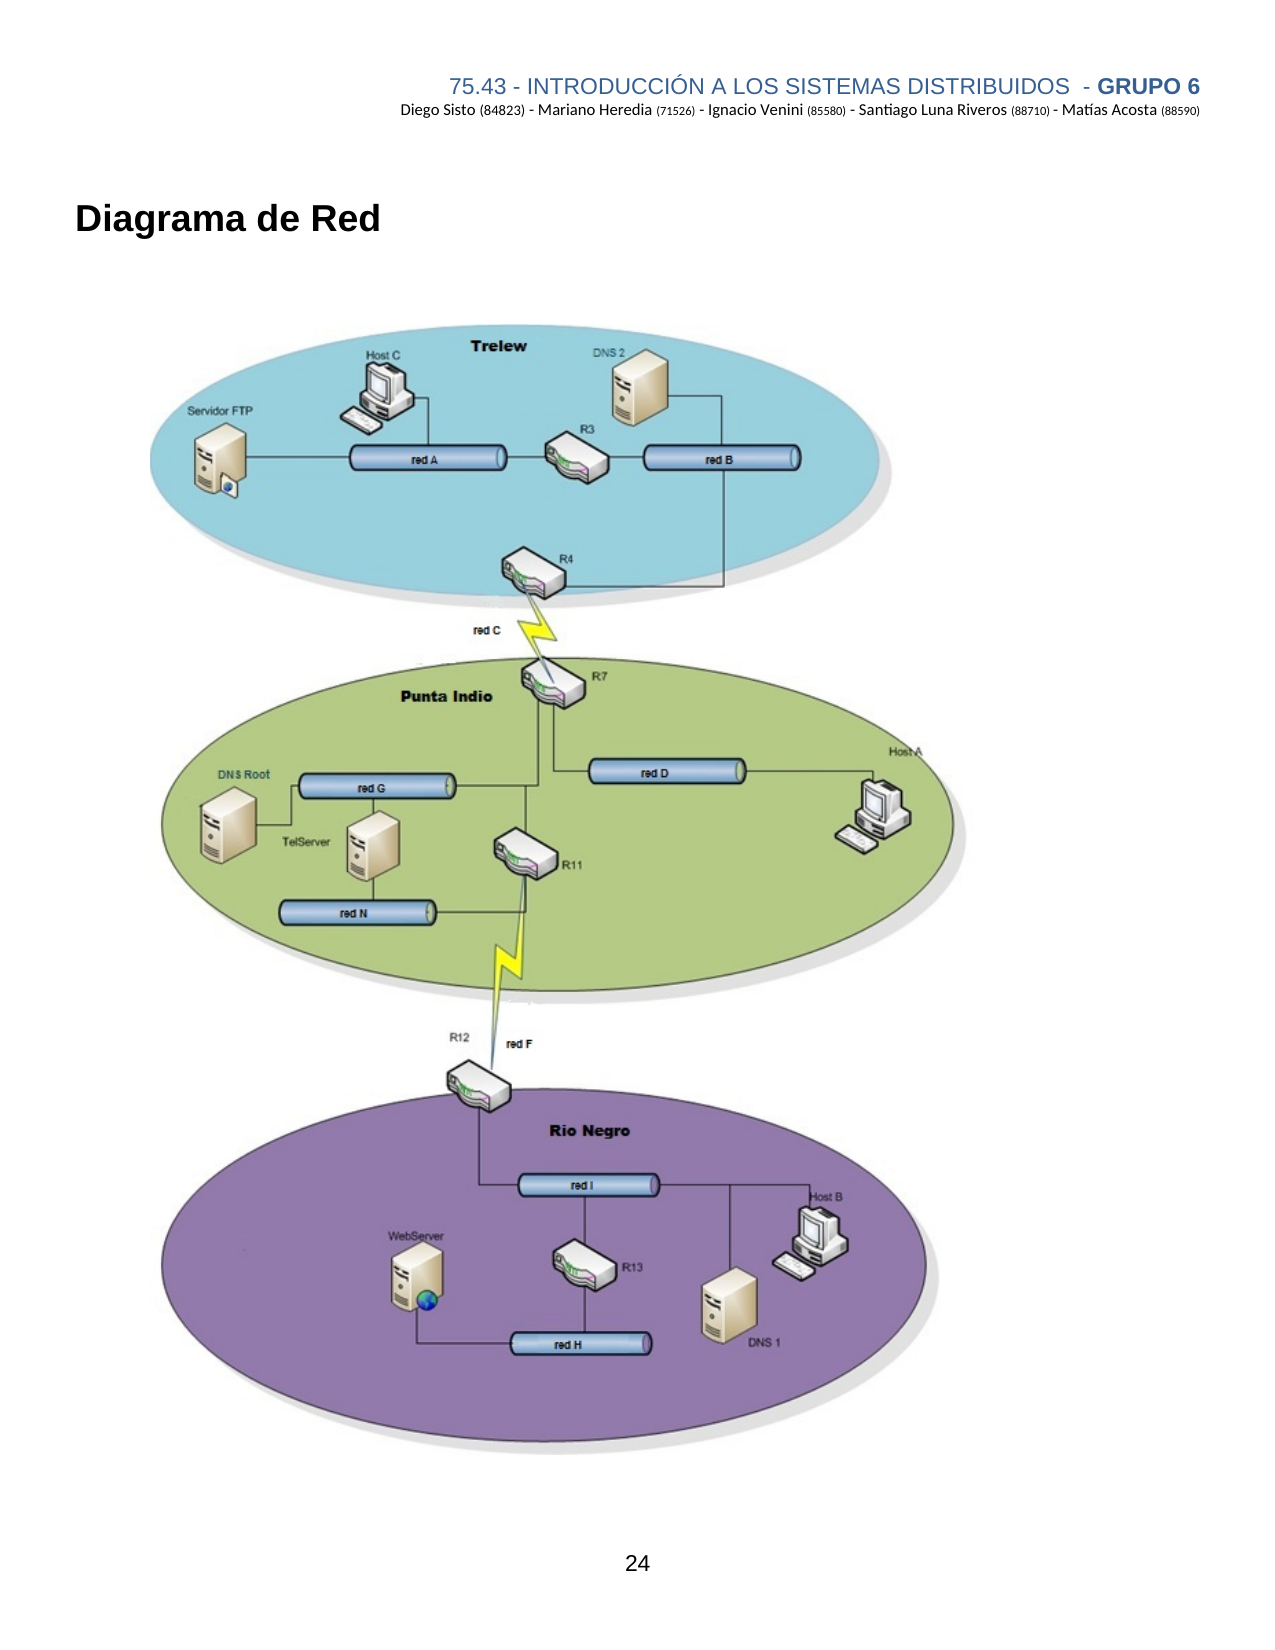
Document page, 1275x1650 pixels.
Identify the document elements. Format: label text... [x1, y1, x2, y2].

subtitle Diagrama de Red [75, 198, 1200, 240]
picture [150, 324, 1275, 1455]
